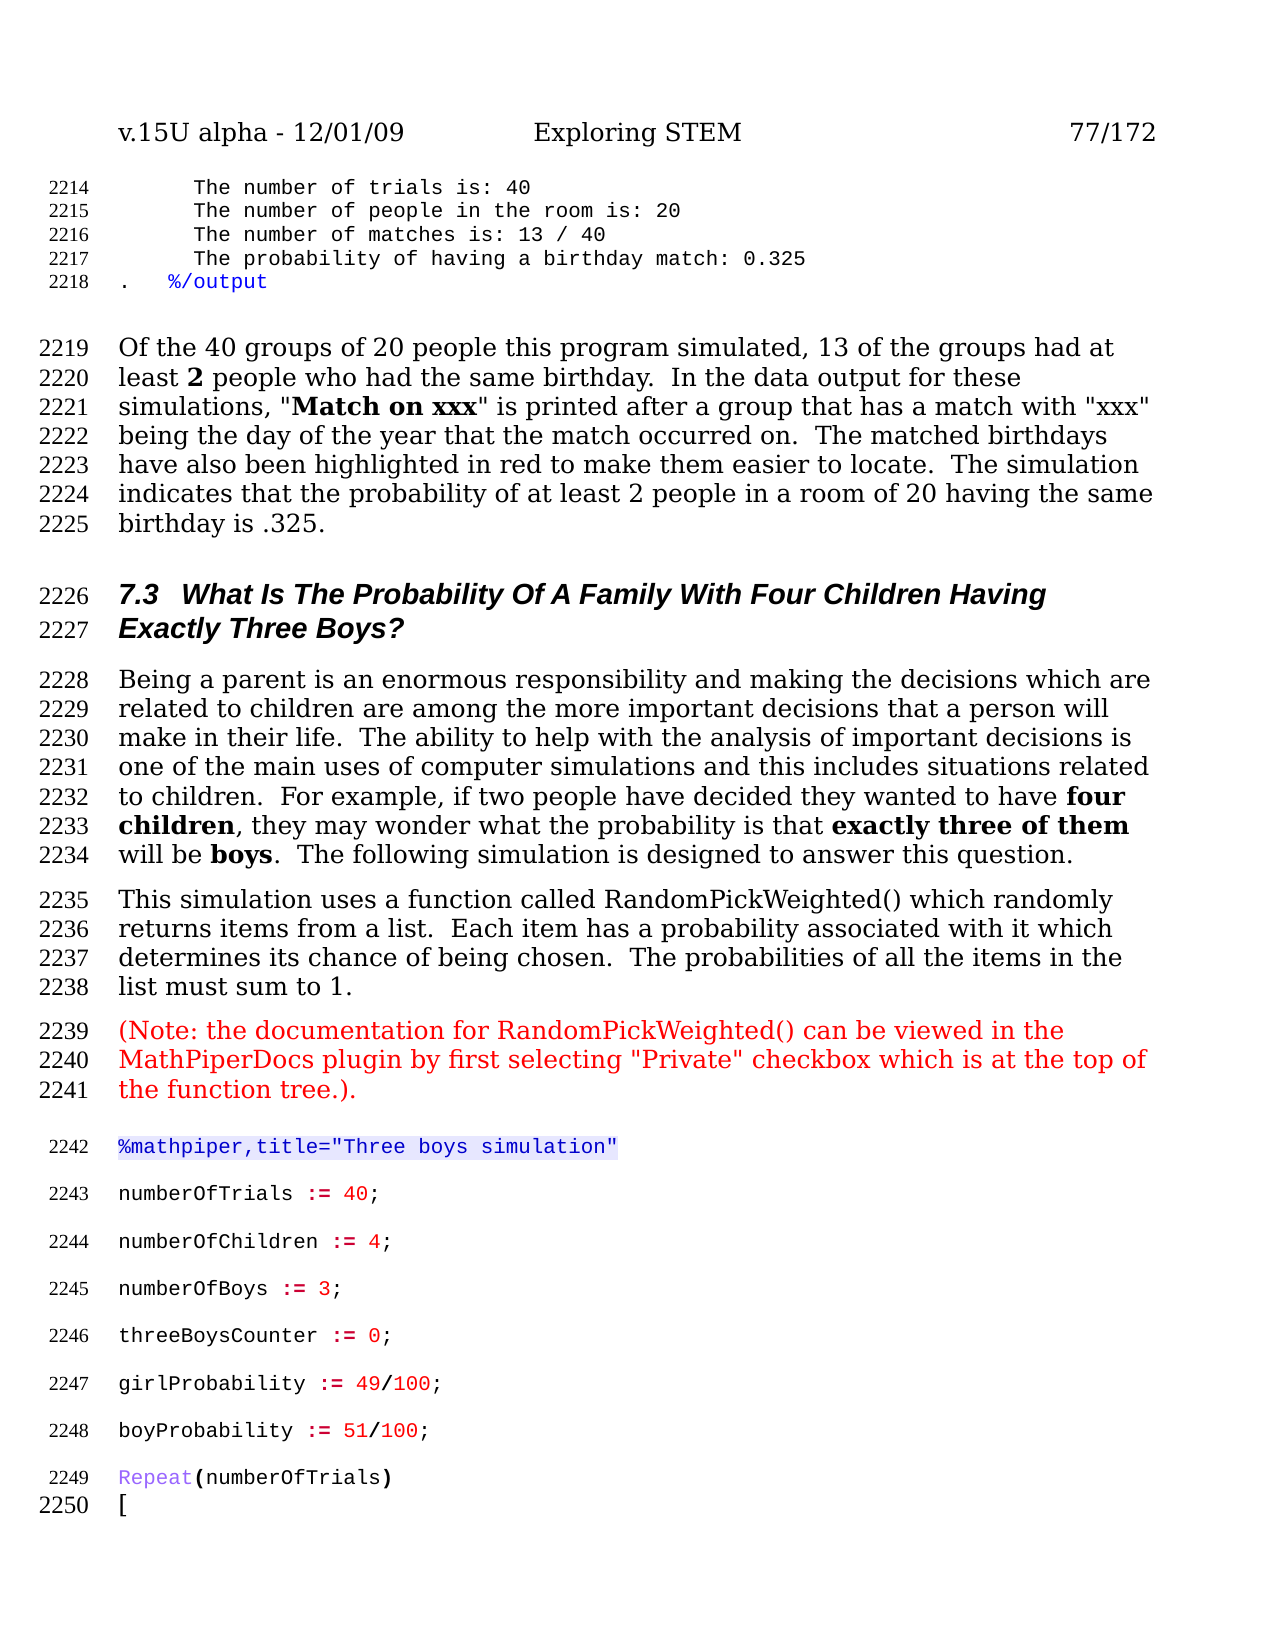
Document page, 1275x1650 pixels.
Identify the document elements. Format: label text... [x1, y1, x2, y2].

text %mathpiper,title="Three boys simulation" [118, 1136, 1157, 1160]
text The number of matches is: 13 / 40 [118, 224, 1157, 248]
text Of the 40 groups of 20 people this program simulated, 13 of the groups had at least 2 people who had the same birthday. In the data output for these simulations, "Match on xxx" is printed after a group that has a match with "xxx" being the day of the year that the match occurred on. The matched birthdays have also been highlighted in red to make them easier to locate. The simulation indicates that the probability of at least 2 people in a room of 20 having the same birthday is .325. [118, 333, 1157, 538]
text boyProbability := 51/100; [118, 1420, 1157, 1443]
text numberOfChildren := 4; [118, 1231, 1157, 1254]
text The probability of having a birthday match: 0.325 [118, 248, 1157, 271]
text . %/output [118, 271, 1157, 295]
text Being a parent is an enormous responsibility and making the decisions which are related to children are among the more important decisions that a person will make in their life. The ability to help with the analysis of important decisions is one of the main uses of computer simulations and this includes situations related to children. For example, if two people have decided they wanted to have four children, they may wonder what the probability is that exactly three of them will be boys. The following simulation is designed to answer this question. [118, 665, 1157, 870]
text numberOfBoys := 3; [118, 1278, 1157, 1302]
text The number of trials is: 40 [118, 177, 1157, 200]
text This simulation uses a function called RandomPickWeighted() which randomly returns items from a list. Each item has a probability associated with it which determines its chance of being chosen. The probabilities of all the items in the list must sum to 1. [118, 885, 1157, 1002]
text girlProbability := 49/100; [118, 1372, 1157, 1396]
text numberOfTrials := 40; [118, 1183, 1157, 1207]
text The number of people in the room is: 20 [118, 200, 1157, 224]
text Repeat(numberOfTrials) [118, 1467, 1157, 1491]
text threeBoysCounter := 0; [118, 1325, 1157, 1349]
text [ [118, 1491, 1157, 1520]
subtitle What Is The Probability Of A Family With Four Children Having Exactly Three Boys? [118, 577, 1157, 644]
text (Note: the documentation for RandomPickWeighted() can be viewed in the MathPiperDocs plugin by first selecting "Private" checkbox which is at the top of the function tree.). [118, 1017, 1157, 1104]
